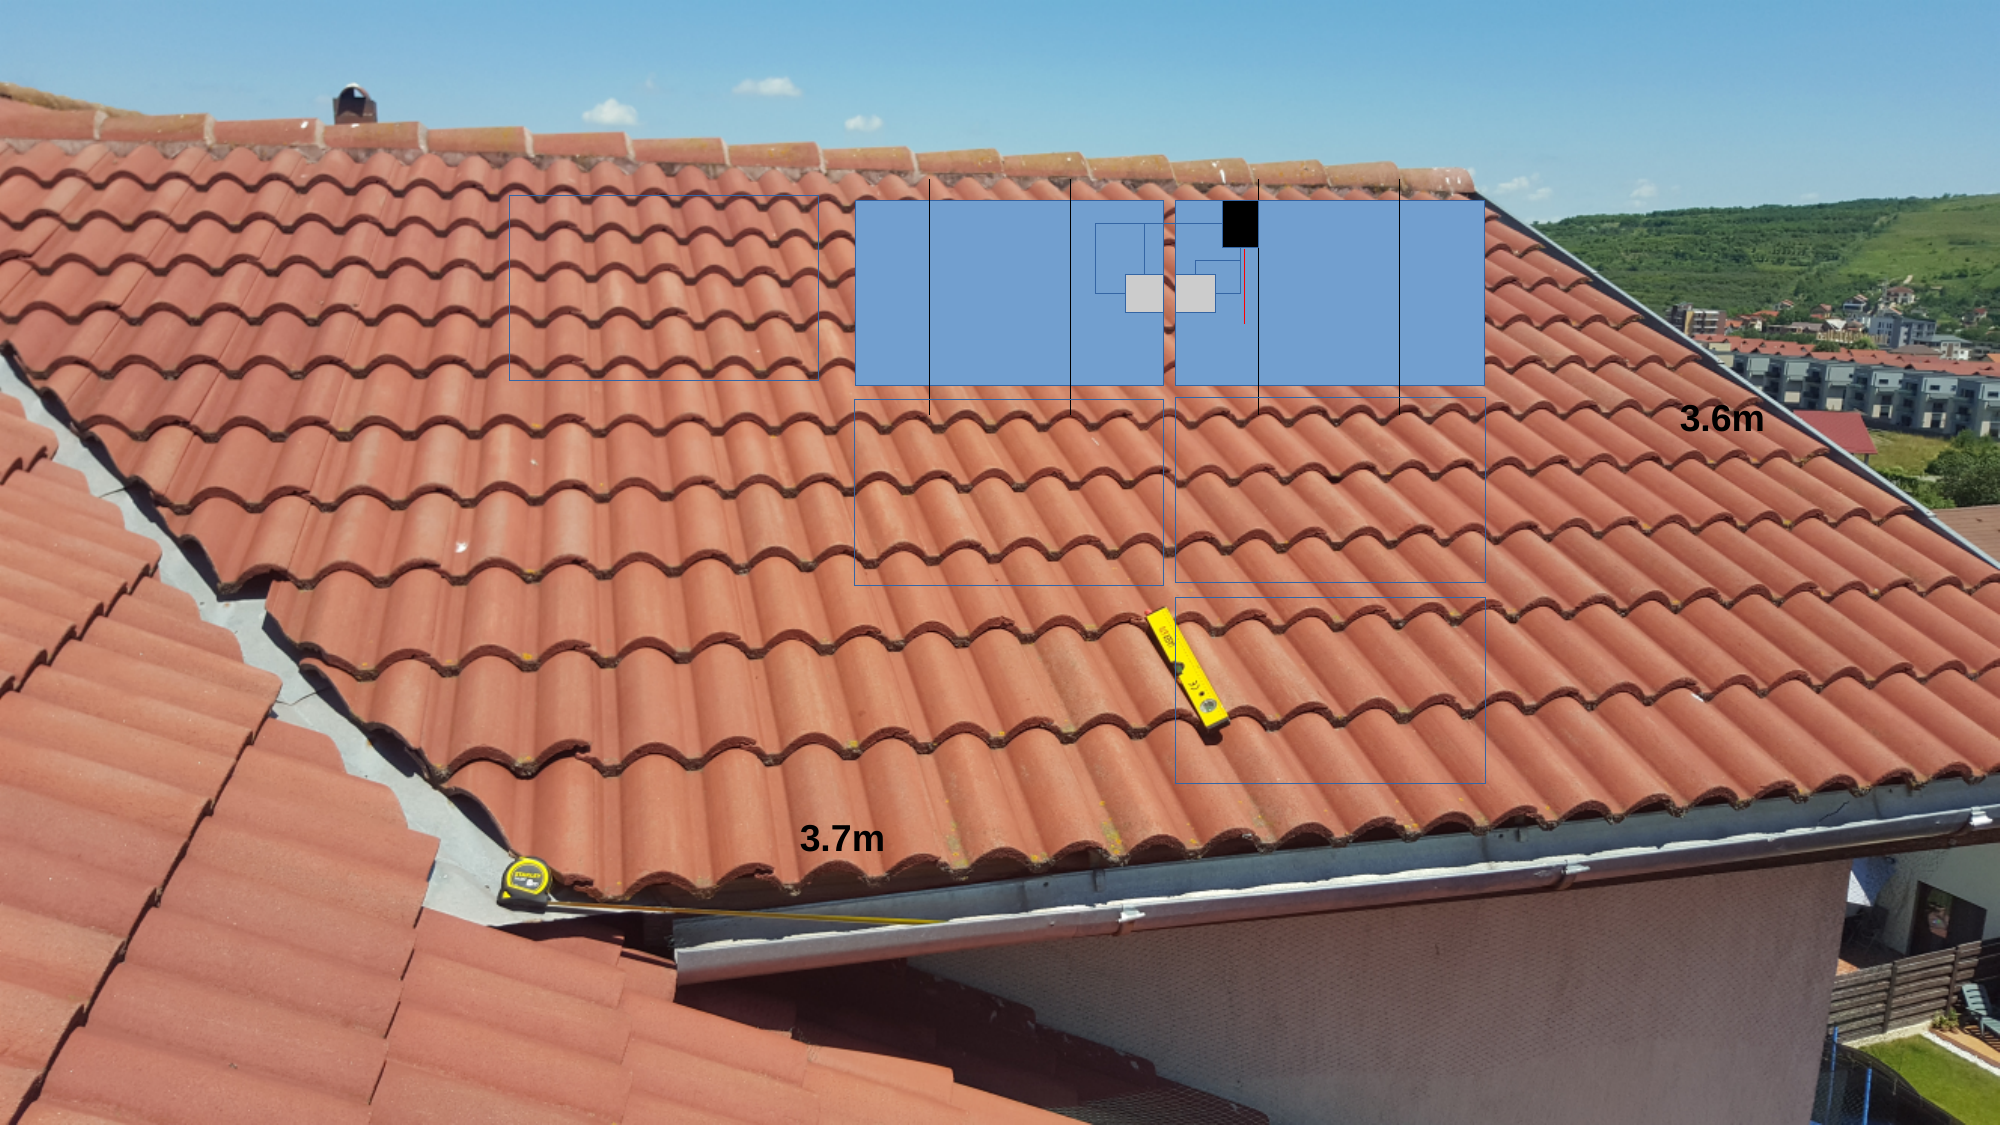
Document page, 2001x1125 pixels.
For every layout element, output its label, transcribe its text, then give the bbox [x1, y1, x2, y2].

text_box [1175, 200, 1399, 386]
text_box 3.7m [785, 810, 901, 867]
picture [0, 0, 2000, 1125]
text_box [1400, 200, 1485, 386]
text_box [1071, 200, 1164, 386]
text_box 3.6m [1665, 389, 1780, 447]
text_box [855, 200, 929, 386]
text_box [930, 200, 1070, 386]
